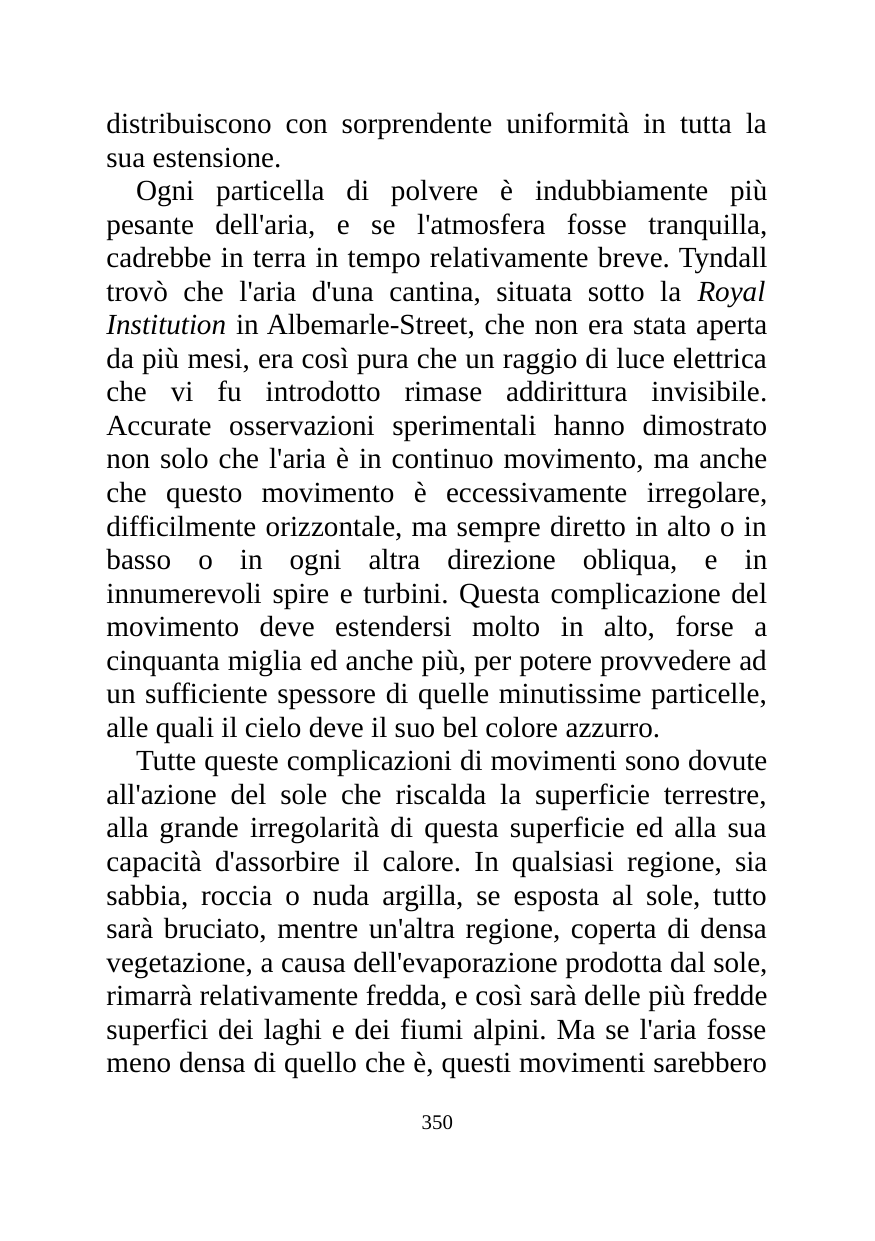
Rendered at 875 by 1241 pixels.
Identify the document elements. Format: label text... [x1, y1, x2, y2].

text distribuiscono con sorprendente uniformità in tutta la sua estensione. [106, 106, 768, 173]
text Ogni particella di polvere è indubbiamente più pesante dell'aria, e se l'atmosfera fosse tranquilla, cadrebbe in terra in tempo relativamente breve. Tyndall trovò che l'aria d'una cantina, situata sotto la Royal Institution in Albemarle-Street, che non era stata aperta da più mesi, era così pura che un raggio di luce elettrica che vi fu introdotto rimase addirittura invisibile. Accurate osservazioni sperimentali hanno dimostrato non solo che l'aria è in continuo movimento, ma anche che questo movimento è eccessivamente irregolare, difficilmente orizzontale, ma sempre diretto in alto o in basso o in ogni altra direzione obliqua, e in innumerevoli spire e turbini. Questa complicazione del movimento deve estendersi molto in alto, forse a cinquanta miglia ed anche più, per potere provvedere ad un sufficiente spessore di quelle minutissime particelle, alle quali il cielo deve il suo bel colore azzurro. [106, 173, 768, 743]
text Tutte queste complicazioni di movimenti sono dovute all'azione del sole che riscalda la superficie terrestre, alla grande irregolarità di questa superficie ed alla sua capacità d'assorbire il calore. In qualsiasi regione, sia sabbia, roccia o nuda argilla, se esposta al sole, tutto sarà bruciato, mentre un'altra regione, coperta di densa vegetazione, a causa dell'evaporazione prodotta dal sole, rimarrà relativamente fredda, e così sarà delle più fredde superfici dei laghi e dei fiumi alpini. Ma se l'aria fosse meno densa di quello che è, questi movimenti sarebbero [106, 743, 768, 1079]
